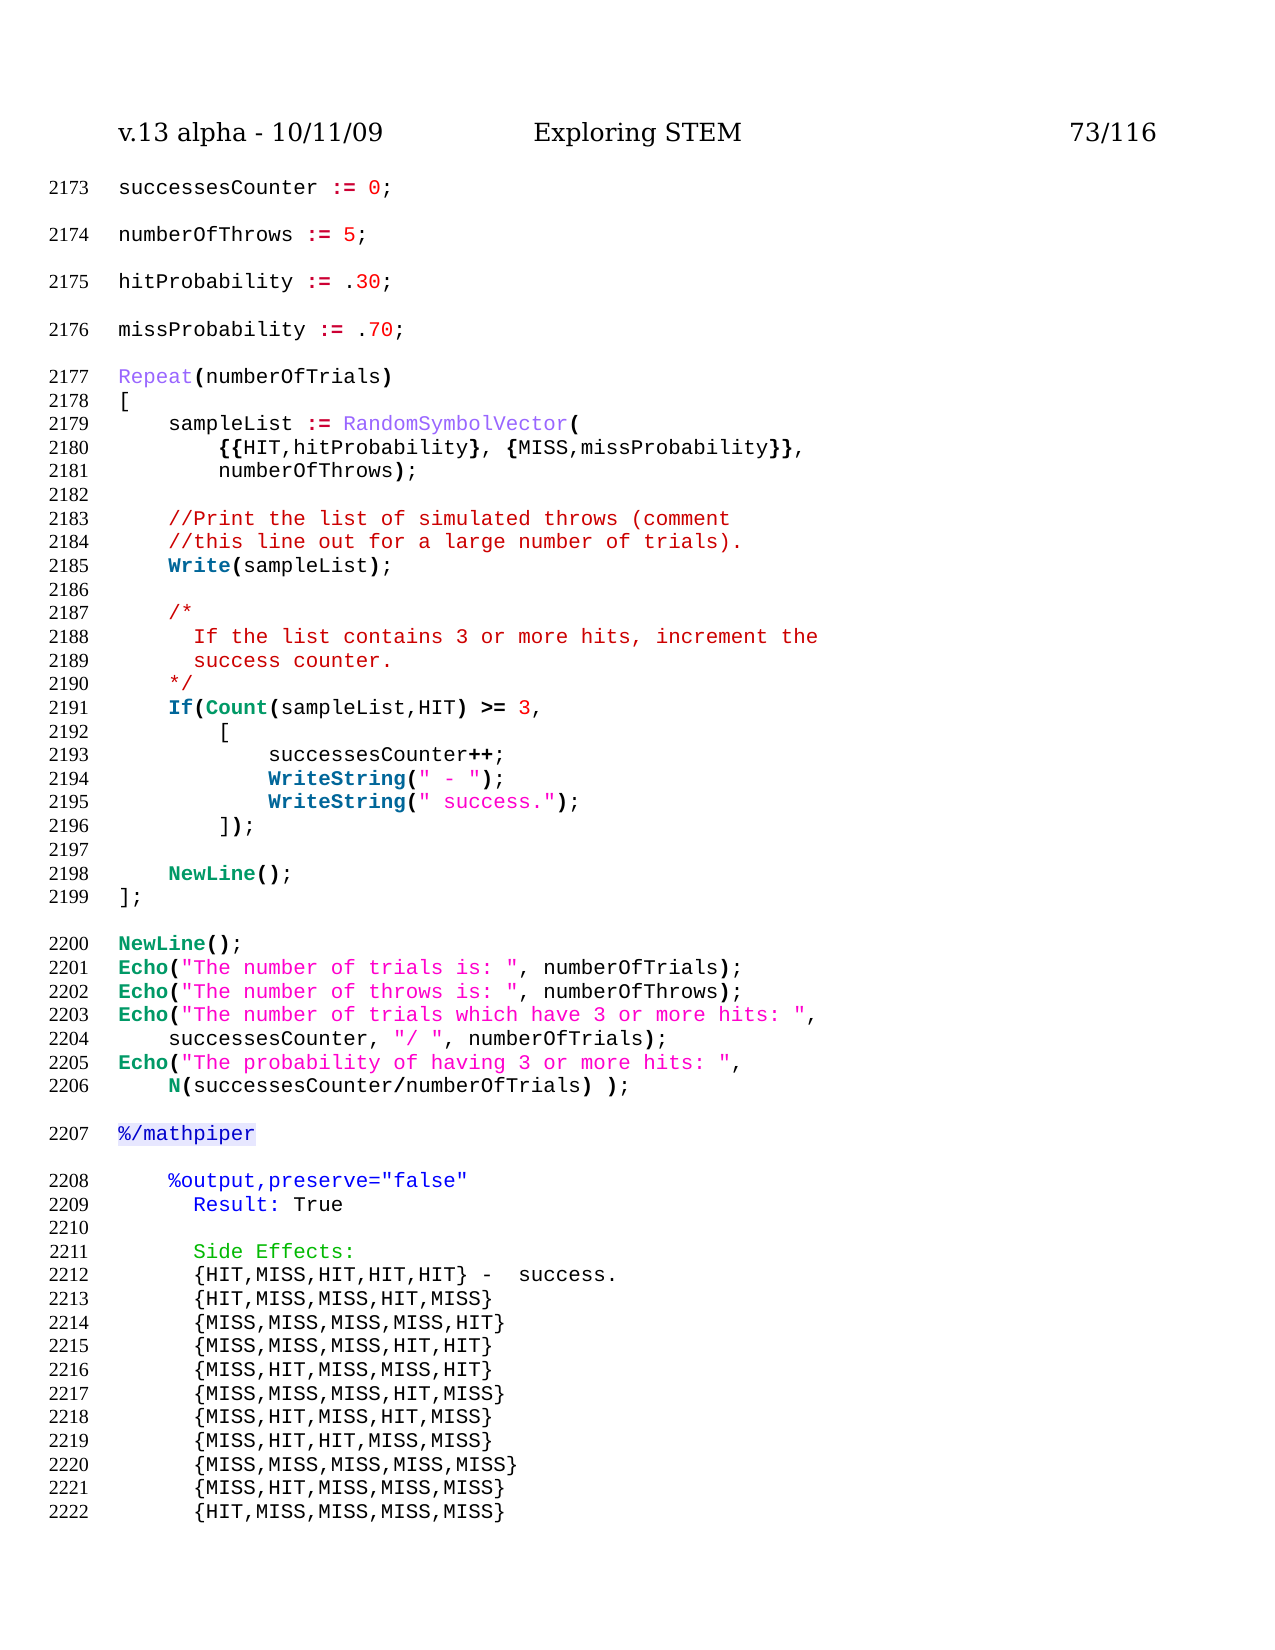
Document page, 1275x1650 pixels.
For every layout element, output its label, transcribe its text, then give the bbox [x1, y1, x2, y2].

text {MISS,HIT,MISS,HIT,MISS} [118, 1406, 1157, 1430]
text successesCounter := 0; [118, 177, 1157, 200]
text hitProbability := .30; [118, 271, 1157, 295]
text //Print the list of simulated throws (comment [118, 508, 1157, 531]
text numberOfThrows); [118, 461, 1157, 484]
text %output,preserve="false" [118, 1170, 1157, 1193]
text WriteString(" - "); [118, 768, 1157, 792]
text WriteString(" success."); [118, 792, 1157, 815]
text %/mathpiper [118, 1123, 1157, 1146]
text N(successesCounter/numberOfTrials) ); [118, 1075, 1157, 1099]
text Side Effects: [118, 1241, 1157, 1264]
text {HIT,MISS,MISS,MISS,MISS} [118, 1501, 1157, 1524]
text NewLine(); [118, 862, 1157, 886]
text {MISS,MISS,MISS,HIT,HIT} [118, 1335, 1157, 1359]
text {{HIT,hitProbability}, {MISS,missProbability}}, [118, 437, 1157, 461]
text {MISS,HIT,MISS,MISS,MISS} [118, 1477, 1157, 1501]
text If(Count(sampleList,HIT) >= 3, [118, 697, 1157, 721]
text //this line out for a large number of trials). [118, 531, 1157, 555]
text Echo("The number of trials is: ", numberOfTrials); [118, 957, 1157, 981]
text Write(sampleList); [118, 555, 1157, 579]
text successesCounter++; [118, 744, 1157, 768]
text Echo("The number of trials which have 3 or more hits: ", [118, 1004, 1157, 1028]
text */ [118, 673, 1157, 697]
text {MISS,MISS,MISS,MISS,HIT} [118, 1312, 1157, 1335]
text success counter. [118, 650, 1157, 673]
text [ [118, 721, 1157, 744]
text [ [118, 389, 1157, 413]
text {MISS,HIT,HIT,MISS,MISS} [118, 1430, 1157, 1454]
text Repeat(numberOfTrials) [118, 366, 1157, 389]
text /* [118, 602, 1157, 626]
text Echo("The probability of having 3 or more hits: ", [118, 1052, 1157, 1075]
text successesCounter, "/ ", numberOfTrials); [118, 1028, 1157, 1052]
text {HIT,MISS,MISS,HIT,MISS} [118, 1288, 1157, 1312]
text ]); [118, 815, 1157, 839]
text {HIT,MISS,HIT,HIT,HIT} - success. [118, 1264, 1157, 1288]
text missProbability := .70; [118, 319, 1157, 342]
text NewLine(); [118, 933, 1157, 957]
text {MISS,MISS,MISS,HIT,MISS} [118, 1383, 1157, 1406]
text Result: True [118, 1193, 1157, 1217]
text numberOfThrows := 5; [118, 224, 1157, 248]
text Echo("The number of throws is: ", numberOfThrows); [118, 981, 1157, 1004]
text {MISS,HIT,MISS,MISS,HIT} [118, 1359, 1157, 1383]
text If the list contains 3 or more hits, increment the [118, 626, 1157, 650]
text sampleList := RandomSymbolVector( [118, 413, 1157, 437]
text {MISS,MISS,MISS,MISS,MISS} [118, 1454, 1157, 1477]
text ]; [118, 886, 1157, 910]
